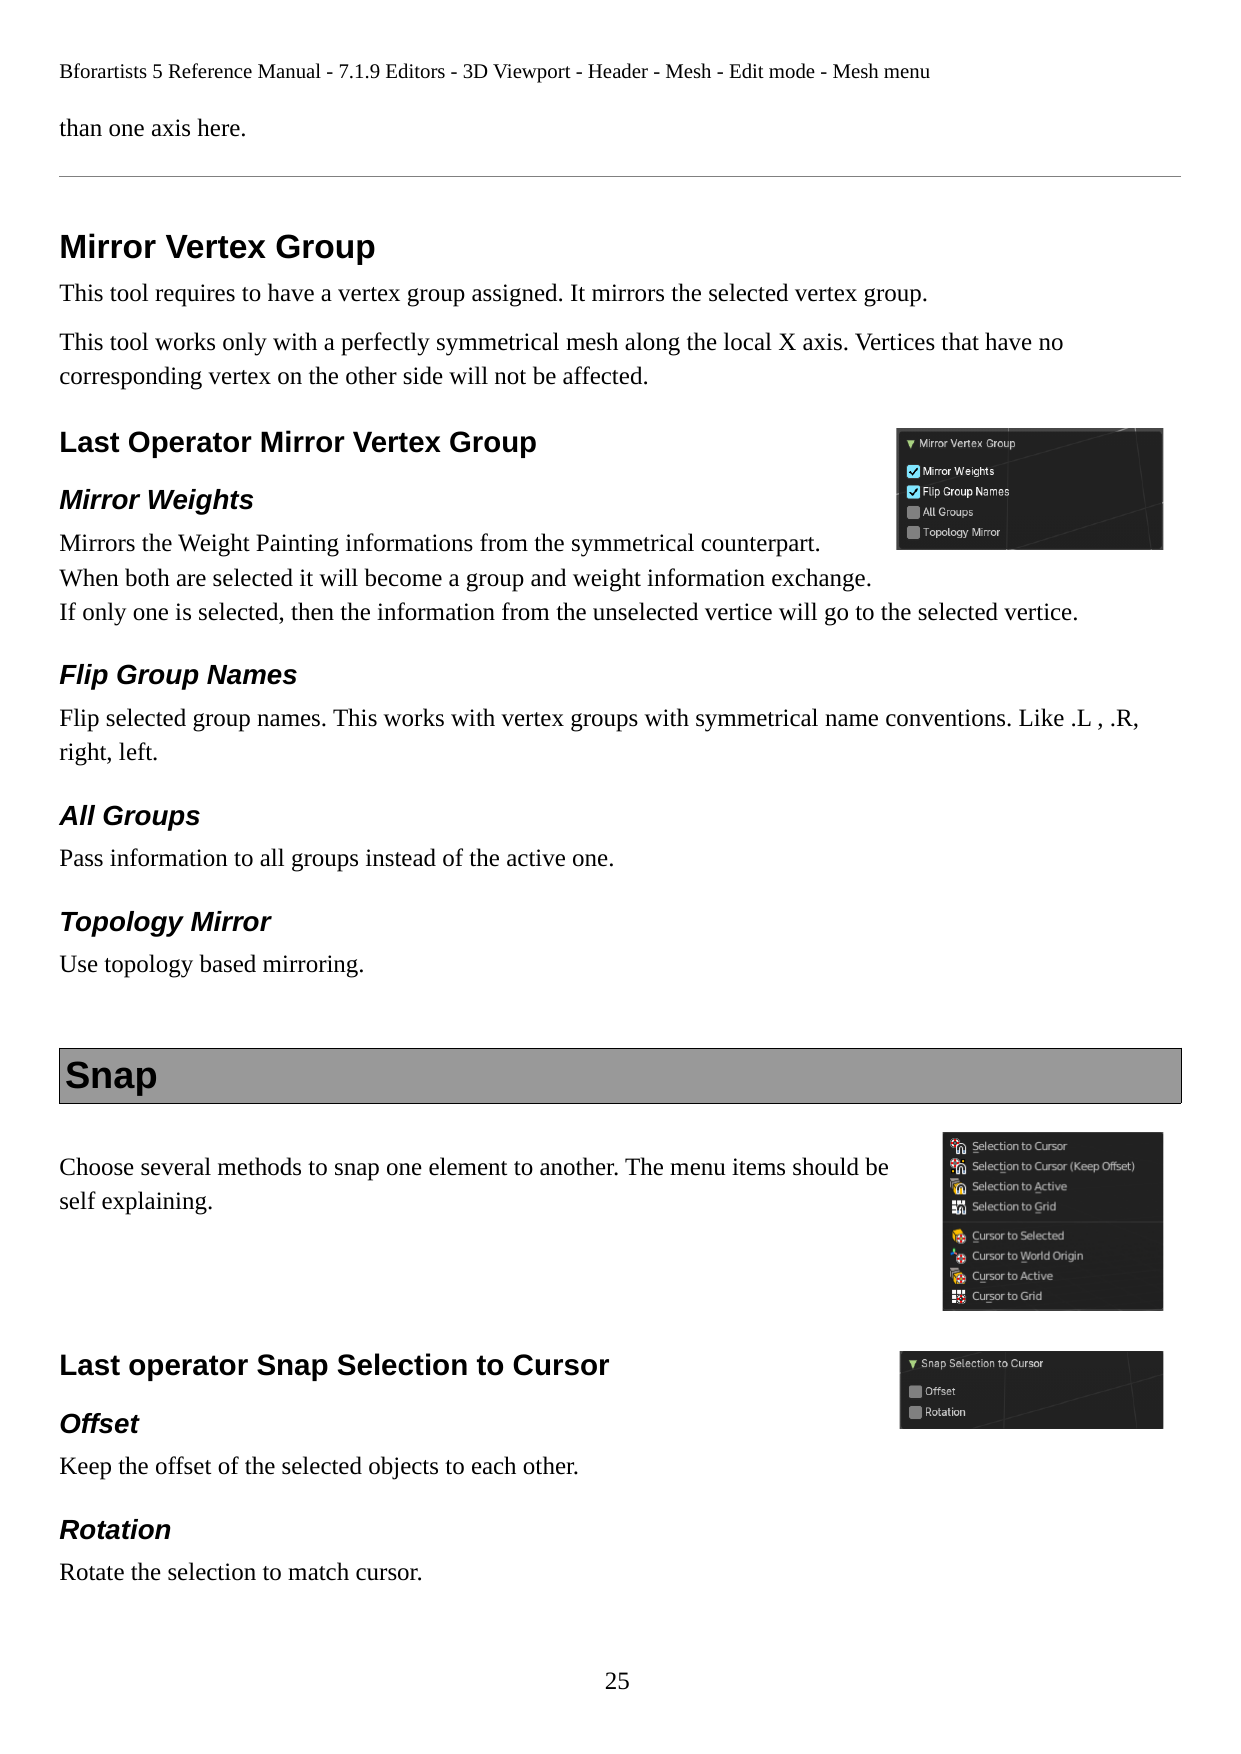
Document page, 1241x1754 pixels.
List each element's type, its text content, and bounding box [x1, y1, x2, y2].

subtitle Mirror Weights [59, 484, 896, 516]
picture [896, 428, 1164, 550]
text Flip selected group names. This works with vertex groups with symmetrical name conventions. Like .L , .R, right, left. [59, 703, 1181, 766]
subtitle All Groups [59, 799, 1181, 831]
subtitle Last operator Snap Selection to Cursor [59, 1348, 1181, 1382]
subtitle Last Operator Mirror Vertex Group [59, 425, 1181, 459]
text than one axis here. [59, 113, 1181, 141]
text This tool works only with a perfectly symmetrical mesh along the local X axis. Vertices that have no corresponding vertex on the other side will not be affected. [59, 327, 1181, 390]
subtitle Offset [59, 1407, 1181, 1439]
text Use topology based mirroring. [59, 949, 1181, 978]
subtitle [1164, 484, 1181, 516]
picture [942, 1132, 1164, 1311]
text Mirrors the Weight Painting informations from the symmetrical counterpart. When both are selected it will become a group and weight information exchange. If only one is selected, then the information from the unselected vertice will go to the selected vertice. [59, 528, 1181, 626]
text This tool requires to have a vertex group assigned. It mirrors the selected vertex group. [59, 278, 1181, 307]
picture [899, 1351, 1164, 1429]
text Keep the offset of the selected objects to each other. [59, 1451, 1181, 1480]
subtitle Flip Group Names [59, 659, 1181, 691]
subtitle Rotation [59, 1513, 1181, 1545]
text Pass information to all groups instead of the active one. [59, 843, 1181, 872]
text Rotate the selection to match cursor. [59, 1557, 1181, 1586]
subtitle Topology Mirror [59, 905, 1181, 937]
subtitle Mirror Vertex Group [59, 227, 1181, 265]
text Choose several methods to snap one element to another. The menu items should be self explaining. [59, 1152, 942, 1215]
table_header Snap [60, 1049, 1181, 1103]
